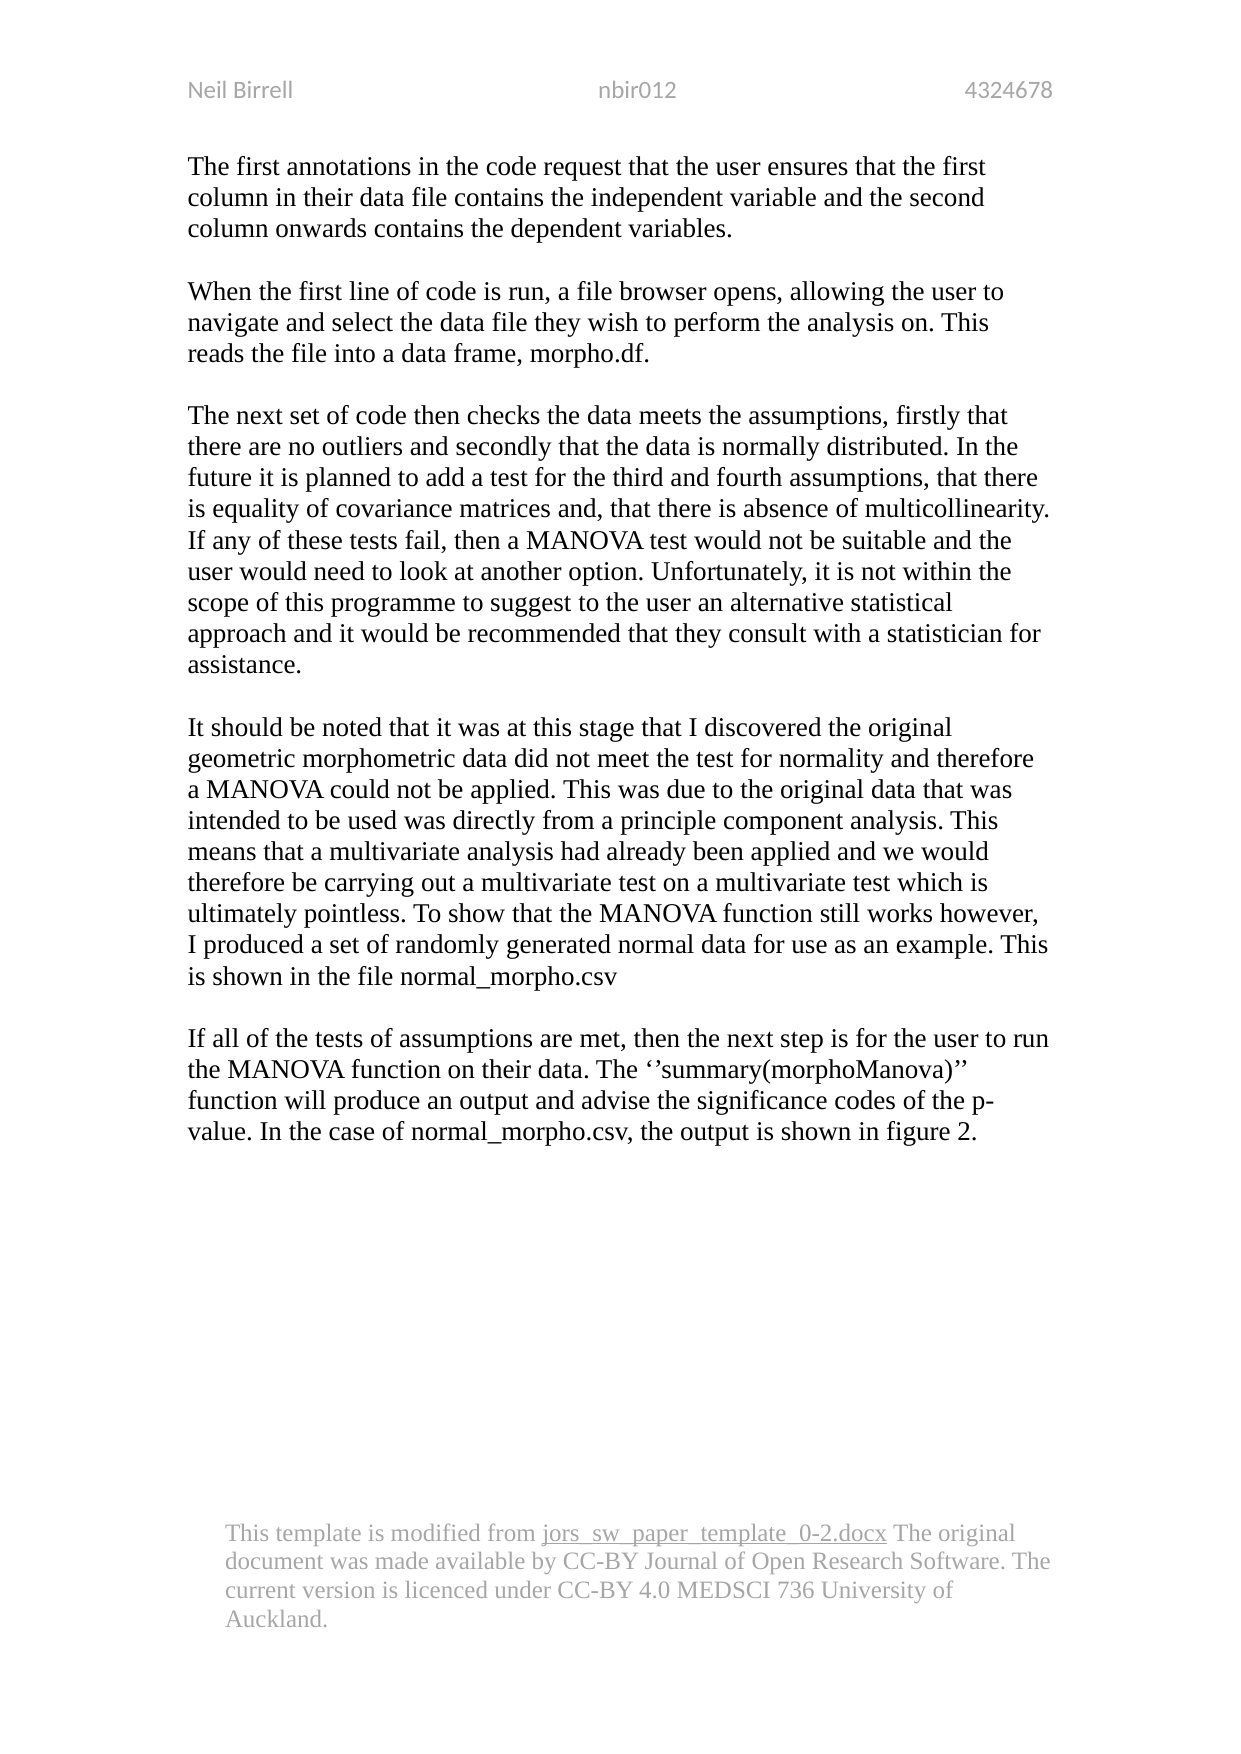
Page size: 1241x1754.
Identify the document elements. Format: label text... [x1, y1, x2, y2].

text The first annotations in the code request that the user ensures that the first column in their data file contains the independent variable and the second column onwards contains the dependent variables. [187, 150, 1053, 243]
text If all of the tests of assumptions are met, then the next step is for the user to run the MANOVA function on their data. The ‘’summary(morphoManova)’’ function will produce an output and advise the significance codes of the p-value. In the case of normal_morpho.csv, the output is shown in figure 2. [187, 1022, 1053, 1147]
text When the first line of code is run, a file browser opens, allowing the user to navigate and select the data file they wish to perform the analysis on. This reads the file into a data frame, morpho.df. [187, 274, 1053, 368]
text It should be noted that it was at this stage that I discovered the original geometric morphometric data did not meet the test for normality and therefore a MANOVA could not be applied. This was due to the original data that was intended to be used was directly from a principle component analysis. This means that a multivariate analysis had already been applied and we would therefore be carrying out a multivariate test on a multivariate test which is ultimately pointless. To show that the MANOVA function still works however, I produced a set of randomly generated normal data for use as an example. This is shown in the file normal_morpho.csv [187, 711, 1053, 991]
text The next set of code then checks the data meets the assumptions, firstly that there are no outliers and secondly that the data is normally distributed. In the future it is planned to add a test for the third and fourth assumptions, that there is equality of covariance matrices and, that there is absence of multicollinearity. If any of these tests fail, then a MANOVA test would not be suitable and the user would need to look at another option. Unfortunately, it is not within the scope of this programme to suggest to the user an alternative statistical approach and it would be recommended that they consult with a statistician for assistance. [187, 399, 1053, 679]
